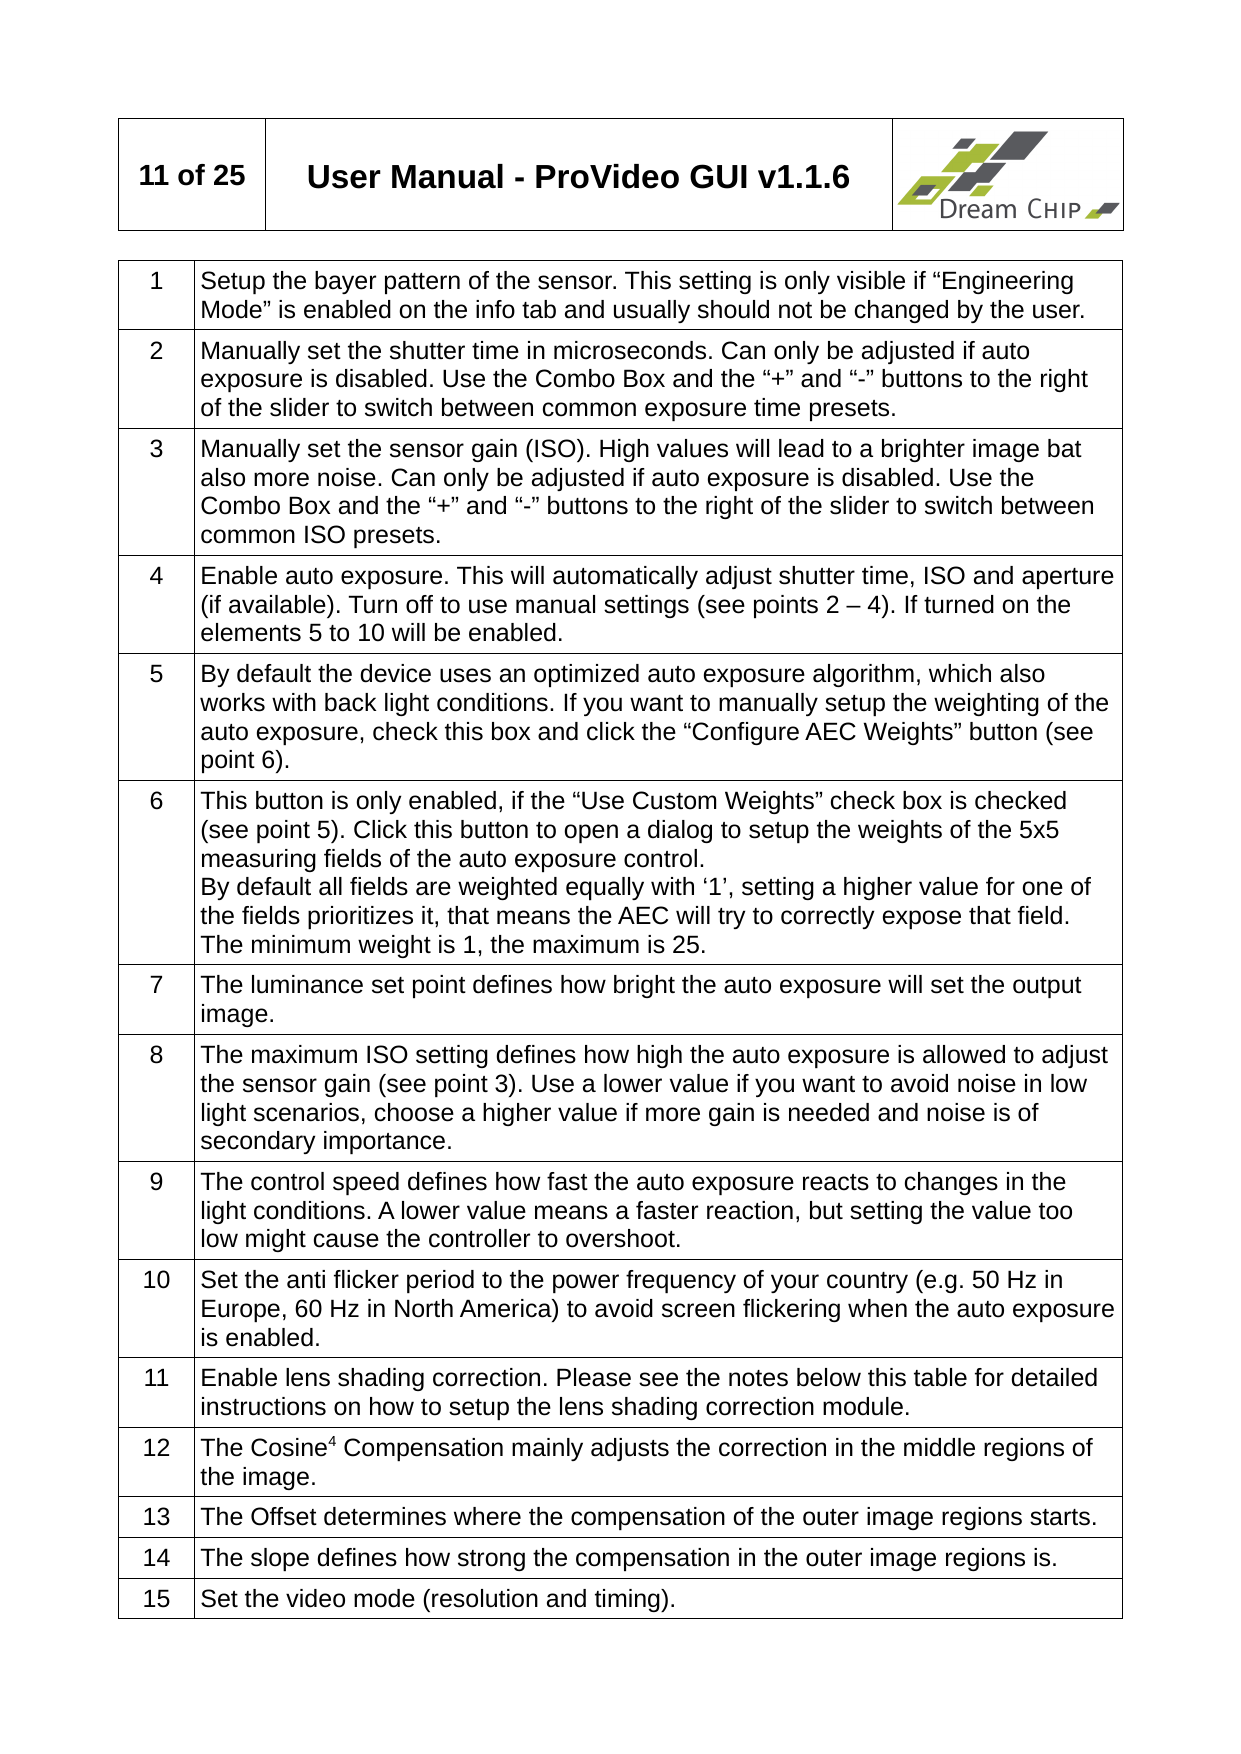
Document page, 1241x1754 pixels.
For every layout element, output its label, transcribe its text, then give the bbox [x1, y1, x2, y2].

table_cell The luminance set point defines how bright the auto exposure will set the output image. [195, 965, 1122, 1034]
table_cell 14 [119, 1538, 194, 1578]
table_cell Set the video mode (resolution and timing). [195, 1579, 1122, 1618]
table_cell 9 [119, 1162, 194, 1259]
table_cell The Offset determines where the compensation of the outer image regions starts. [195, 1497, 1122, 1537]
table_cell This button is only enabled, if the “Use Custom Weights” check box is checked (see point 5). Click this button to open a dialog to setup the weights of the 5x5 measuring fields of the auto exposure control. By default all fields are weighted equally with ‘1’, setting a higher value for one of the fields prioritizes it, that means the AEC will try to correctly expose that field. The minimum weight is 1, the maximum is 25. [195, 781, 1122, 964]
table_cell 2 [119, 330, 194, 428]
table_cell 7 [119, 965, 194, 1034]
table_cell 15 [119, 1579, 194, 1618]
picture [897, 130, 1120, 220]
table_cell The maximum ISO setting defines how high the auto exposure is allowed to adjust the sensor gain (see point 3). Use a lower value if you want to avoid noise in low light scenarios, choose a higher value if more gain is needed and noise is of secondary importance. [195, 1035, 1122, 1161]
table_cell The Cosine4 Compensation mainly adjusts the correction in the middle regions of the image. [195, 1428, 1122, 1496]
table_cell 11 [119, 1358, 194, 1427]
table_cell Enable lens shading correction. Please see the notes below this table for detailed instructions on how to setup the lens shading correction module. [195, 1358, 1122, 1427]
table_cell 12 [119, 1428, 194, 1496]
table_cell 6 [119, 781, 194, 964]
table_cell Manually set the shutter time in microseconds. Can only be adjusted if auto exposure is disabled. Use the Combo Box and the “+” and “-” buttons to the right of the slider to switch between common exposure time presets. [195, 330, 1122, 428]
table_cell Enable auto exposure. This will automatically adjust shutter time, ISO and aperture (if available). Turn off to use manual settings (see points 2 – 4). If turned on the elements 5 to 10 will be enabled. [195, 556, 1122, 653]
table_cell Set the anti flicker period to the power frequency of your country (e.g. 50 Hz in Europe, 60 Hz in North America) to avoid screen flickering when the auto exposure is enabled. [195, 1260, 1122, 1357]
table_header Setup the bayer pattern of the sensor. This setting is only visible if “Engineering Mode” is enabled on the info tab and usually should not be changed by the user. [195, 261, 1122, 329]
table_cell 5 [119, 654, 194, 780]
table_cell 4 [119, 556, 194, 653]
table_cell 8 [119, 1035, 194, 1161]
table_cell The slope defines how strong the compensation in the outer image regions is. [195, 1538, 1122, 1578]
table_header 1 [119, 261, 194, 329]
table_cell By default the device uses an optimized auto exposure algorithm, which also works with back light conditions. If you want to manually setup the weighting of the auto exposure, check this box and click the “Configure AEC Weights” button (see point 6). [195, 654, 1122, 780]
table_cell 10 [119, 1260, 194, 1357]
table_cell Manually set the sensor gain (ISO). High values will lead to a brighter image bat also more noise. Can only be adjusted if auto exposure is disabled. Use the Combo Box and the “+” and “-” buttons to the right of the slider to switch between common ISO presets. [195, 429, 1122, 554]
table_cell The control speed defines how fast the auto exposure reacts to changes in the light conditions. A lower value means a faster reaction, but setting the value too low might cause the controller to overshoot. [195, 1162, 1122, 1259]
table_cell 13 [119, 1497, 194, 1537]
table_cell 3 [119, 429, 194, 554]
